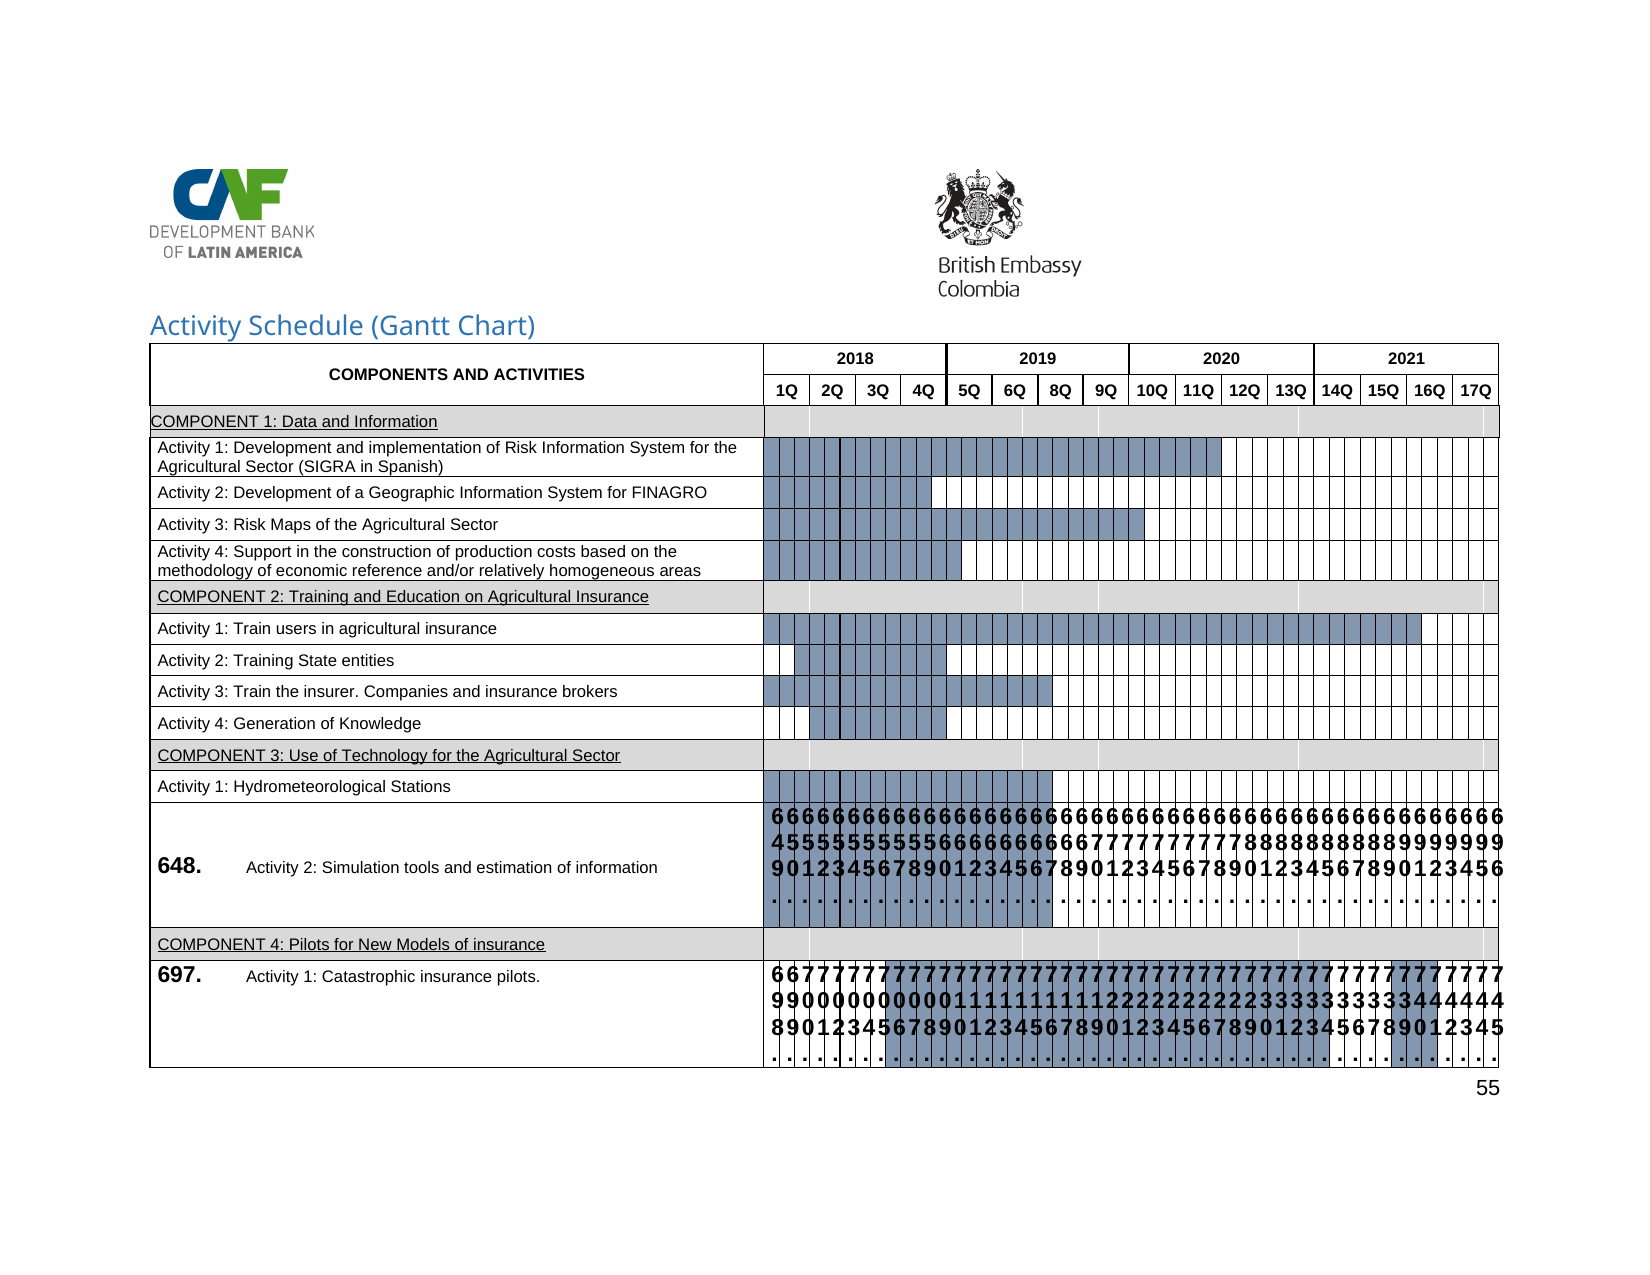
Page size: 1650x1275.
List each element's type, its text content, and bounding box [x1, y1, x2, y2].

table_cell [780, 803, 794, 927]
table_cell [916, 406, 931, 437]
table_cell [977, 771, 992, 802]
table_cell [1453, 477, 1468, 508]
table_cell [794, 581, 809, 613]
table_cell [1330, 803, 1344, 927]
table_cell [1453, 438, 1468, 476]
table_cell [1053, 614, 1068, 644]
table_cell [871, 541, 885, 580]
table_cell [901, 740, 916, 770]
table_cell [1484, 771, 1498, 802]
table_cell [1299, 614, 1313, 644]
table_cell [1053, 509, 1068, 540]
table_cell [977, 581, 992, 613]
table_cell [1099, 928, 1114, 960]
table_cell [1438, 477, 1452, 508]
table_cell [1068, 740, 1083, 770]
table_cell [1330, 541, 1344, 580]
table_cell [825, 676, 839, 706]
table_header 2020 [1130, 344, 1313, 374]
table_cell [841, 676, 855, 706]
table_cell [825, 541, 839, 580]
table_cell [1253, 707, 1267, 739]
table_cell [1253, 961, 1267, 1067]
table_cell [1222, 438, 1236, 476]
table_cell [1345, 438, 1360, 476]
table_header 2019 [948, 344, 1128, 374]
table_cell [1468, 406, 1483, 437]
table_cell [1253, 803, 1267, 927]
table_cell [1114, 771, 1128, 802]
table_cell [1083, 581, 1098, 613]
table_cell [917, 541, 931, 580]
table_cell [1191, 771, 1206, 802]
table_cell [1114, 541, 1128, 580]
table_cell [1268, 614, 1283, 644]
table_cell [841, 771, 855, 802]
table_cell [1299, 961, 1313, 1067]
table_cell [1191, 961, 1206, 1067]
table_cell [1069, 771, 1083, 802]
table_cell [1083, 928, 1098, 960]
table_cell 1Q [764, 375, 809, 405]
table_cell [917, 803, 931, 927]
table_cell [1438, 961, 1452, 1067]
table_cell [1268, 581, 1283, 613]
table_cell [992, 928, 1007, 960]
table_cell [1453, 676, 1468, 706]
table_cell [1314, 676, 1329, 706]
table_cell [1008, 676, 1022, 706]
table_cell Activity 3: Risk Maps of the Agricultural Sector [151, 509, 763, 540]
table_cell [870, 581, 886, 613]
table_cell [886, 707, 900, 739]
table_cell [1469, 614, 1483, 644]
table_cell [1023, 803, 1037, 927]
table_cell [1268, 477, 1283, 508]
table_cell [886, 803, 900, 927]
table_cell [764, 614, 779, 644]
table_cell [1268, 509, 1283, 540]
table_cell [1438, 771, 1452, 802]
table_cell [1284, 541, 1298, 580]
table_cell [1407, 707, 1421, 739]
table_cell [1376, 740, 1391, 770]
table_cell [1407, 541, 1421, 580]
table_cell [1084, 645, 1098, 675]
table_cell [1284, 509, 1298, 540]
table_cell [1191, 438, 1206, 476]
table_cell [1160, 803, 1175, 927]
table_cell [780, 676, 794, 706]
table_cell [901, 961, 916, 1067]
table_cell [840, 581, 855, 613]
table_cell Activity 2: Simulation tools and estimation of information [151, 803, 763, 927]
table_cell [962, 707, 976, 739]
table_cell [825, 477, 839, 508]
table_cell [1330, 509, 1344, 540]
table_cell [1392, 614, 1406, 644]
table_cell [947, 541, 961, 580]
table_cell [1283, 928, 1298, 960]
table_cell [1314, 928, 1329, 960]
table_cell [1094, 862, 1098, 874]
table_cell [1129, 645, 1144, 675]
table_cell [1376, 771, 1391, 802]
table_cell [1484, 406, 1499, 437]
table_cell [1207, 438, 1221, 476]
table_cell [1330, 645, 1344, 675]
table_cell [1484, 581, 1498, 613]
table_cell [840, 928, 855, 960]
table_cell [1453, 771, 1468, 802]
table_cell [1299, 676, 1313, 706]
table_cell [1407, 477, 1421, 508]
table_cell [977, 740, 992, 770]
table_cell [825, 740, 840, 770]
table_cell [993, 771, 1007, 802]
table_cell [1299, 541, 1313, 580]
table_cell [1284, 961, 1298, 1067]
table_cell [977, 961, 992, 1067]
table_cell [1053, 438, 1068, 476]
table_cell [1392, 676, 1406, 706]
table_cell [1422, 771, 1437, 802]
table_cell [1299, 509, 1313, 540]
table_cell [1068, 581, 1083, 613]
table_cell [932, 803, 946, 927]
table_cell [1406, 740, 1422, 770]
table_cell [825, 707, 839, 739]
table_cell [1299, 771, 1313, 802]
table_cell [825, 406, 840, 437]
table_cell [901, 406, 916, 437]
table_cell [1402, 862, 1406, 874]
table_cell [1191, 541, 1206, 580]
table_cell [1376, 961, 1391, 1067]
table_cell [1376, 645, 1391, 675]
table_cell [1114, 581, 1129, 613]
table_cell Activity 4: Support in the construction of production costs based on the methodology of economic reference and/or relatively homogeneous areas [151, 541, 763, 580]
table_cell [1145, 771, 1159, 802]
table_cell [1222, 803, 1236, 927]
table_cell [1191, 740, 1206, 770]
table_cell [795, 961, 809, 1067]
table_cell [856, 509, 870, 540]
table_cell [1176, 961, 1190, 1067]
table_cell [794, 406, 809, 437]
table_cell [1299, 803, 1313, 927]
table_cell [1053, 676, 1068, 706]
table_cell [1207, 477, 1221, 508]
table_cell [932, 509, 946, 540]
table_cell [1361, 707, 1375, 739]
table_cell [1284, 771, 1298, 802]
table_cell [795, 645, 809, 675]
table_cell [1099, 803, 1113, 927]
table_header COMPONENTS AND ACTIVITIES [151, 344, 763, 405]
table_cell [1283, 581, 1298, 613]
table_cell [795, 707, 809, 739]
table_cell Activity 1: Train users in agricultural insurance [151, 614, 763, 644]
table_cell [1237, 676, 1252, 706]
table_cell [1129, 771, 1144, 802]
table_cell [1053, 406, 1068, 437]
table_cell [1376, 477, 1391, 508]
table_cell [1361, 477, 1375, 508]
table_cell [1160, 477, 1175, 508]
table_cell [805, 1021, 809, 1033]
table_cell [1392, 771, 1406, 802]
table_cell [764, 771, 779, 802]
table_cell [1422, 740, 1437, 770]
table_cell [1392, 438, 1406, 476]
table_cell Activity 3: Train the insurer. Companies and insurance brokers [151, 676, 763, 706]
table_cell [1253, 645, 1267, 675]
table_cell [1144, 928, 1160, 960]
table_cell [1391, 928, 1406, 960]
table_cell [1129, 614, 1144, 644]
table_cell [856, 676, 870, 706]
table_cell [1469, 438, 1483, 476]
table_cell [1268, 438, 1283, 476]
table_cell [901, 614, 916, 644]
table_cell [932, 707, 946, 739]
table_cell [856, 438, 870, 476]
table_cell [1299, 645, 1313, 675]
table_cell [1376, 438, 1391, 476]
table_cell [1237, 614, 1252, 644]
table_cell [1145, 477, 1159, 508]
table_cell [993, 961, 1007, 1067]
table_cell [1176, 803, 1190, 927]
table_cell [1008, 509, 1022, 540]
table_cell [1422, 477, 1437, 508]
table_cell [1284, 438, 1298, 476]
table_cell [794, 928, 809, 960]
table_cell [1144, 581, 1160, 613]
table_cell [1023, 406, 1038, 437]
table_cell [1221, 406, 1237, 437]
table_cell [1422, 803, 1437, 927]
table_cell [841, 614, 855, 644]
table_cell [1345, 771, 1360, 802]
table_cell [825, 803, 839, 927]
table_cell [1160, 438, 1175, 476]
table_cell [1391, 740, 1406, 770]
table_cell [1469, 477, 1483, 508]
table_cell [1160, 614, 1175, 644]
table_cell [962, 803, 976, 927]
table_cell [1345, 614, 1360, 644]
table_cell Activity 1: Development and implementation of Risk Information System for the Agricultural Sector (SIGRA in Spanish) [151, 438, 763, 476]
table_cell [1484, 541, 1498, 580]
table_cell [825, 928, 840, 960]
table_cell [810, 477, 824, 508]
table_cell [1114, 707, 1128, 739]
table_cell [1008, 803, 1022, 927]
table_cell [1145, 961, 1159, 1067]
table_cell [932, 541, 946, 580]
table_cell [1392, 541, 1406, 580]
table_cell [946, 406, 962, 437]
table_cell [1114, 676, 1128, 706]
table_cell [1023, 771, 1037, 802]
table_cell [993, 676, 1007, 706]
table_cell [1007, 581, 1022, 613]
table_cell [1438, 645, 1452, 675]
table_cell [1268, 740, 1283, 770]
table_cell [917, 771, 931, 802]
table_cell [1023, 614, 1037, 644]
table_cell [1114, 928, 1129, 960]
table_cell [1437, 581, 1453, 613]
table_cell [962, 406, 977, 437]
table_cell [1345, 676, 1360, 706]
table_cell [1222, 645, 1236, 675]
table_cell [1252, 581, 1268, 613]
table_cell [1422, 614, 1437, 644]
table_cell [1253, 477, 1267, 508]
table_cell [1407, 961, 1421, 1067]
table_cell [810, 438, 824, 476]
table_cell [1160, 928, 1175, 960]
table_cell [1023, 541, 1037, 580]
table_cell [810, 581, 825, 613]
table_cell [1237, 707, 1252, 739]
table_cell [1083, 740, 1098, 770]
table_cell [1299, 406, 1314, 437]
table_cell [1253, 541, 1267, 580]
table_cell [825, 771, 839, 802]
table_cell [856, 707, 870, 739]
table_cell [992, 581, 1007, 613]
table_cell [1145, 509, 1159, 540]
table_cell [1469, 707, 1483, 739]
table_cell [1252, 740, 1268, 770]
table_cell [764, 961, 779, 1067]
table_cell [1038, 581, 1053, 613]
table_cell [1222, 676, 1236, 706]
table_cell [1023, 707, 1037, 739]
table_cell [1299, 477, 1313, 508]
table_cell 6Q [993, 375, 1037, 405]
table_cell [977, 477, 992, 508]
table_cell [1314, 803, 1329, 927]
table_cell [1422, 541, 1437, 580]
table_cell [977, 645, 992, 675]
table_cell [1361, 541, 1375, 580]
table_cell [1160, 581, 1175, 613]
table_cell [1438, 614, 1452, 644]
table_cell [901, 581, 916, 613]
table_cell [841, 438, 855, 476]
table_cell [1284, 676, 1298, 706]
table_cell [1038, 707, 1052, 739]
table_cell [810, 803, 824, 927]
table_cell [871, 509, 885, 540]
table_cell [993, 803, 1007, 927]
table_cell [1038, 771, 1052, 802]
table_cell [886, 477, 900, 508]
table_cell [1114, 406, 1129, 437]
table_cell [1376, 707, 1391, 739]
table_cell [1145, 645, 1159, 675]
table_cell [1129, 803, 1144, 927]
table_cell [1114, 438, 1128, 476]
table_cell [1422, 406, 1437, 437]
table_cell [917, 961, 931, 1067]
table_cell 10Q [1129, 375, 1175, 405]
table_cell [1008, 961, 1022, 1067]
table_cell [1191, 645, 1206, 675]
table_cell [1206, 406, 1221, 437]
table_cell [1160, 707, 1175, 739]
table_cell [931, 406, 946, 437]
table_cell [1284, 614, 1298, 644]
table_cell [1160, 541, 1175, 580]
table_cell [871, 961, 885, 1067]
table_cell [917, 509, 931, 540]
table_cell [1099, 438, 1113, 476]
table_cell [901, 541, 916, 580]
table_cell [1053, 707, 1068, 739]
table_cell [977, 438, 992, 476]
table_cell [1175, 406, 1191, 437]
table_cell [871, 477, 885, 508]
table_cell [1422, 961, 1437, 1067]
table_cell [1406, 406, 1422, 437]
table_cell [810, 961, 824, 1067]
table_cell [886, 928, 901, 960]
table_cell [962, 961, 976, 1067]
table_cell [1376, 581, 1391, 613]
table_cell [1345, 477, 1360, 508]
table_cell Activity 2: Development of a Geographic Information System for FINAGRO [151, 477, 763, 508]
table_cell [1068, 928, 1083, 960]
table_cell [1038, 477, 1052, 508]
table_cell [916, 581, 931, 613]
table_cell [1038, 740, 1053, 770]
table_cell [856, 803, 870, 927]
table_cell [1237, 477, 1252, 508]
table_cell [1160, 961, 1175, 1067]
table_cell [1160, 740, 1175, 770]
table_cell [932, 676, 946, 706]
table_cell [932, 645, 946, 675]
table_cell [1222, 707, 1236, 739]
table_cell [855, 581, 870, 613]
table_cell [1484, 961, 1498, 1067]
table_cell [780, 477, 794, 508]
table_cell [1160, 645, 1175, 675]
table_cell [1437, 928, 1453, 960]
table_cell [912, 994, 916, 1006]
table_cell [931, 928, 946, 960]
table_cell [1114, 803, 1128, 927]
table_cell [1376, 541, 1391, 580]
table_cell COMPONENT 3: Use of Technology for the Agricultural Sector [151, 740, 763, 770]
table_cell [1008, 707, 1022, 739]
table_cell [1237, 541, 1252, 580]
table_cell [1284, 707, 1298, 739]
table_cell [1145, 541, 1159, 580]
table_cell [1283, 740, 1298, 770]
table_cell [1176, 707, 1190, 739]
table_cell [1084, 477, 1098, 508]
table_cell [780, 771, 794, 802]
table_cell [1438, 803, 1452, 927]
table_cell [856, 541, 870, 580]
table_cell [1237, 803, 1252, 927]
table_cell [1099, 771, 1113, 802]
table_cell [886, 771, 900, 802]
table_cell [1129, 541, 1144, 580]
table_cell [977, 803, 992, 927]
table_cell [962, 676, 976, 706]
table_cell [1484, 676, 1498, 706]
table_cell [1237, 438, 1252, 476]
table_cell [1253, 509, 1267, 540]
table_cell [947, 614, 961, 644]
table_cell [1330, 438, 1344, 476]
table_header 2021 [1315, 344, 1498, 374]
table_cell [1422, 707, 1437, 739]
table_cell [1392, 707, 1406, 739]
table_cell [1453, 614, 1468, 644]
table_cell [1038, 509, 1052, 540]
table_cell [856, 614, 870, 644]
table_cell [1407, 614, 1421, 644]
table_cell [841, 541, 855, 580]
table_cell [917, 477, 931, 508]
table_cell [1206, 928, 1221, 960]
table_cell [1038, 803, 1052, 927]
table_cell [1268, 541, 1283, 580]
table_cell [932, 771, 946, 802]
table_cell [1361, 803, 1375, 927]
table_cell [886, 676, 900, 706]
table_cell [1330, 614, 1344, 644]
table_cell [1484, 928, 1498, 960]
table_cell [1191, 406, 1206, 437]
table_cell [810, 406, 825, 437]
table_cell [1417, 1021, 1421, 1033]
table_cell [931, 581, 946, 613]
table_cell [795, 771, 809, 802]
table_cell [1023, 509, 1037, 540]
table_cell [1314, 581, 1329, 613]
table_cell [916, 928, 931, 960]
table_cell [1237, 581, 1252, 613]
table_cell [1438, 676, 1452, 706]
table_cell [764, 645, 779, 675]
table_cell [977, 707, 992, 739]
table_cell [1023, 961, 1037, 1067]
table_cell [917, 614, 931, 644]
table_cell 15Q [1361, 375, 1406, 405]
table_cell [779, 406, 794, 437]
table_cell [1345, 541, 1360, 580]
table_cell [1484, 707, 1498, 739]
table_cell [851, 994, 855, 1006]
table_cell [901, 438, 916, 476]
table_cell [1023, 740, 1038, 770]
table_cell [1329, 406, 1345, 437]
table_cell [1084, 438, 1098, 476]
table_cell [1053, 645, 1068, 675]
table_cell [947, 645, 961, 675]
table_cell [764, 581, 779, 613]
table_cell [1053, 803, 1068, 927]
table_cell [886, 614, 900, 644]
table_cell [1053, 477, 1068, 508]
table_cell [1252, 928, 1268, 960]
table_cell [1207, 707, 1221, 739]
table_cell [1314, 438, 1329, 476]
table_cell [993, 477, 1007, 508]
table_cell [901, 771, 916, 802]
table_cell [1407, 803, 1421, 927]
table_cell [1222, 961, 1236, 1067]
table_cell [1114, 614, 1128, 644]
table_cell [1284, 477, 1298, 508]
table_cell [1145, 803, 1159, 927]
table_cell [780, 541, 794, 580]
table_cell [795, 541, 809, 580]
table_cell [1176, 509, 1190, 540]
table_cell [1345, 645, 1360, 675]
table_cell [992, 740, 1007, 770]
table_cell [962, 771, 976, 802]
table_cell [1084, 961, 1098, 1067]
table_cell [977, 614, 992, 644]
table_cell [1207, 614, 1221, 644]
table_cell [1422, 438, 1437, 476]
table_cell [1469, 645, 1483, 675]
table_cell [1053, 771, 1068, 802]
table_cell [1038, 676, 1052, 706]
table_cell [810, 676, 824, 706]
table_cell [942, 862, 946, 874]
table_cell [1314, 541, 1329, 580]
table_cell [1360, 581, 1376, 613]
table_cell [947, 438, 961, 476]
table_cell [1314, 614, 1329, 644]
table_cell [1468, 740, 1483, 770]
table_cell [1361, 509, 1375, 540]
table_cell [1469, 676, 1483, 706]
table_cell [947, 771, 961, 802]
table_cell [1284, 645, 1298, 675]
table_cell [1129, 581, 1144, 613]
table_cell [1361, 614, 1375, 644]
table_cell [1176, 771, 1190, 802]
table_cell Activity 4: Generation of Knowledge [151, 707, 763, 739]
table_cell [947, 803, 961, 927]
table_cell [932, 477, 946, 508]
table_cell [1099, 740, 1114, 770]
table_cell [1345, 581, 1360, 613]
table_cell [764, 477, 779, 508]
table_cell [1023, 581, 1038, 613]
table_cell [825, 438, 839, 476]
table_cell [871, 707, 885, 739]
table_cell [1191, 928, 1206, 960]
table_cell [993, 541, 1007, 580]
table_cell [856, 645, 870, 675]
table_cell [1099, 645, 1113, 675]
table_cell [886, 581, 901, 613]
table_cell [962, 438, 976, 476]
table_cell [1360, 406, 1376, 437]
table_cell [932, 961, 946, 1067]
table_cell [1099, 676, 1113, 706]
table_cell [901, 509, 916, 540]
table_cell [764, 740, 779, 770]
table_cell [795, 477, 809, 508]
table_cell [1299, 928, 1314, 960]
table_cell [1144, 406, 1160, 437]
table_cell [1253, 771, 1267, 802]
table_cell [1099, 581, 1114, 613]
table_cell [993, 645, 1007, 675]
table_cell [1453, 928, 1468, 960]
table_cell 8Q [1039, 375, 1082, 405]
table_cell [993, 438, 1007, 476]
table_cell [841, 803, 855, 927]
table_cell [962, 928, 977, 960]
table_cell [901, 477, 916, 508]
table_cell [1361, 438, 1375, 476]
table_cell [917, 707, 931, 739]
table_cell [780, 707, 794, 739]
table_cell [947, 477, 961, 508]
table_cell [1314, 740, 1329, 770]
table_cell [871, 645, 885, 675]
table_cell [1438, 509, 1452, 540]
table_cell [1206, 740, 1221, 770]
table_cell [1237, 771, 1252, 802]
table_cell [1099, 961, 1113, 1067]
table_cell [1329, 928, 1345, 960]
table_cell [1129, 406, 1144, 437]
table_cell [1221, 740, 1237, 770]
table_cell [1345, 961, 1360, 1067]
table_cell [1084, 509, 1098, 540]
table_cell [1008, 771, 1022, 802]
table_cell [1237, 961, 1252, 1067]
table_cell [764, 676, 779, 706]
table_cell [871, 676, 885, 706]
table_cell [1453, 541, 1468, 580]
table_cell [1330, 676, 1344, 706]
table_cell [1191, 676, 1206, 706]
table_cell [977, 509, 992, 540]
table_cell [810, 740, 825, 770]
table_cell 5Q [948, 375, 991, 405]
table_cell [1376, 928, 1391, 960]
table_cell [917, 676, 931, 706]
table_cell [1453, 707, 1468, 739]
table_cell [1114, 477, 1128, 508]
table_cell [825, 614, 839, 644]
table_cell [1314, 645, 1329, 675]
table_cell [1008, 645, 1022, 675]
table_cell [1084, 541, 1098, 580]
table_cell [810, 541, 824, 580]
table_cell [1069, 961, 1083, 1067]
table_cell [1083, 406, 1098, 437]
table_cell [977, 928, 992, 960]
table_cell [1392, 803, 1406, 927]
table_cell [1069, 707, 1083, 739]
table_cell [1145, 438, 1159, 476]
table_cell [1252, 406, 1268, 437]
table_cell [1206, 581, 1221, 613]
table_cell [795, 614, 809, 644]
table_cell [856, 961, 870, 1067]
table_cell [1392, 509, 1406, 540]
table_cell [1069, 509, 1083, 540]
table_cell [840, 740, 855, 770]
table_cell [1007, 928, 1022, 960]
table_cell [841, 961, 855, 1067]
table_cell [764, 928, 779, 960]
table_cell [1191, 707, 1206, 739]
table_cell 9Q [1084, 375, 1128, 405]
table_cell [779, 928, 794, 960]
table_cell [1038, 438, 1052, 476]
table_cell [764, 707, 779, 739]
table_cell [886, 509, 900, 540]
table_cell [1069, 645, 1083, 675]
table_cell [901, 676, 916, 706]
table_cell COMPONENT 4: Pilots for New Models of insurance [151, 928, 763, 960]
table_cell [962, 541, 976, 580]
table_cell COMPONENT 2: Training and Education on Agricultural Insurance [151, 581, 763, 613]
table_cell [927, 994, 931, 1006]
table_cell [1129, 740, 1144, 770]
table_cell [1160, 406, 1175, 437]
table_cell [1283, 406, 1298, 437]
table_cell [1007, 406, 1022, 437]
table_cell [780, 961, 794, 1067]
table_cell [992, 406, 1007, 437]
table_cell [1468, 581, 1483, 613]
table_cell [1484, 740, 1498, 770]
table_cell [1084, 676, 1098, 706]
table_cell [795, 676, 809, 706]
table_cell [977, 406, 992, 437]
table_cell [1053, 740, 1068, 770]
table_cell [1484, 438, 1498, 476]
table_cell [1360, 928, 1376, 960]
table_cell [1407, 771, 1421, 802]
table_cell [870, 928, 886, 960]
table_cell [841, 707, 855, 739]
table_cell [1038, 928, 1053, 960]
table_cell [1237, 740, 1252, 770]
table_cell [1345, 803, 1360, 927]
table_cell [886, 740, 901, 770]
table_cell [901, 645, 916, 675]
table_cell [1469, 541, 1483, 580]
table_cell [856, 477, 870, 508]
table_cell [1084, 803, 1098, 927]
table_cell [1129, 477, 1144, 508]
table_cell [1253, 614, 1267, 644]
table_cell [1145, 676, 1159, 706]
table_cell [794, 740, 809, 770]
table_cell [1069, 803, 1083, 927]
table_cell [795, 803, 809, 927]
table_cell [1114, 645, 1128, 675]
table_cell [1407, 645, 1421, 675]
table_cell 14Q [1315, 375, 1360, 405]
table_cell [1129, 438, 1144, 476]
table_cell [947, 676, 961, 706]
table_cell [1176, 676, 1190, 706]
table_cell [1361, 961, 1375, 1067]
table_cell [1314, 509, 1329, 540]
table_cell [825, 581, 840, 613]
table_cell [1222, 541, 1236, 580]
table_cell [1038, 645, 1052, 675]
table_cell [1176, 541, 1190, 580]
table_cell [1175, 740, 1191, 770]
table_cell [1053, 961, 1068, 1067]
table_cell [1407, 509, 1421, 540]
table_cell [1160, 771, 1175, 802]
table_cell [1268, 803, 1283, 927]
table_cell [1345, 707, 1360, 739]
table_cell 11Q [1176, 375, 1221, 405]
table_cell [1469, 771, 1483, 802]
table_cell [1023, 676, 1037, 706]
table_cell [1069, 614, 1083, 644]
table_cell [795, 438, 809, 476]
table_cell Activity 1: Hydrometeorological Stations [151, 771, 763, 802]
table_cell [1175, 928, 1191, 960]
table_cell [1361, 645, 1375, 675]
table_cell [1484, 803, 1498, 927]
table_cell [810, 509, 824, 540]
table_cell COMPONENT 1: Data and Information [151, 406, 764, 437]
table_cell [1145, 707, 1159, 739]
table_cell [1376, 406, 1391, 437]
table_cell [1345, 928, 1360, 960]
table_cell [840, 406, 855, 437]
table_cell [1391, 581, 1406, 613]
table_cell [1038, 541, 1052, 580]
table_cell [1453, 803, 1468, 927]
table_cell [1376, 676, 1391, 706]
table_cell [1221, 581, 1237, 613]
table_cell [1237, 509, 1252, 540]
table_cell 12Q [1222, 375, 1267, 405]
table_cell [1360, 740, 1376, 770]
table_cell [1160, 676, 1175, 706]
table_cell [1453, 406, 1468, 437]
table_cell [841, 645, 855, 675]
table_cell [1222, 771, 1236, 802]
table_cell [901, 803, 916, 927]
table_header 2018 [764, 344, 945, 374]
table_cell [962, 509, 976, 540]
table_cell [1406, 581, 1422, 613]
table_cell [790, 862, 794, 874]
table_cell [1099, 541, 1113, 580]
table_cell [825, 509, 839, 540]
table_cell [1438, 707, 1452, 739]
table_cell [1484, 645, 1498, 675]
table_cell [1330, 477, 1344, 508]
table_cell [1268, 771, 1283, 802]
table_cell [1114, 740, 1129, 770]
table_cell [1114, 509, 1128, 540]
table_cell [1191, 477, 1206, 508]
table_cell [841, 477, 855, 508]
table_cell [1053, 928, 1068, 960]
table_cell [931, 740, 946, 770]
table_cell [1008, 438, 1022, 476]
table_cell [1023, 438, 1037, 476]
table_cell [1268, 928, 1283, 960]
table_cell [870, 740, 886, 770]
table_cell [1422, 581, 1437, 613]
table_cell [901, 707, 916, 739]
table_cell [1453, 961, 1468, 1067]
table_cell [1314, 477, 1329, 508]
table_cell [1144, 740, 1160, 770]
table_cell [841, 509, 855, 540]
table_cell [1422, 676, 1437, 706]
table_cell [962, 645, 976, 675]
table_cell [1299, 438, 1313, 476]
table_cell [1438, 438, 1452, 476]
table_cell [962, 581, 977, 613]
table_cell [1453, 509, 1468, 540]
table_cell [886, 438, 900, 476]
table_cell [765, 406, 779, 437]
table_cell [1345, 509, 1360, 540]
table_cell [1176, 645, 1190, 675]
table_cell [977, 676, 992, 706]
table_cell [946, 581, 962, 613]
table_cell [886, 541, 900, 580]
table_cell [993, 509, 1007, 540]
table_cell [1129, 676, 1144, 706]
table_cell [942, 994, 946, 1006]
table_cell [1114, 961, 1128, 1067]
table_cell [1237, 928, 1252, 960]
table_cell [1023, 928, 1038, 960]
table_cell [1099, 477, 1113, 508]
table_cell [1407, 676, 1421, 706]
table_cell [871, 771, 885, 802]
table_cell [1221, 928, 1237, 960]
table_cell [1437, 740, 1453, 770]
table_cell [1207, 645, 1221, 675]
table_cell [1023, 477, 1037, 508]
table_cell [1038, 614, 1052, 644]
table_cell [1330, 961, 1344, 1067]
table_cell [1469, 509, 1483, 540]
table_cell [1438, 541, 1452, 580]
table_cell [1345, 740, 1360, 770]
table_cell [810, 771, 824, 802]
table_cell [1129, 928, 1144, 960]
table_cell 13Q [1268, 375, 1313, 405]
table_cell [1207, 961, 1221, 1067]
table_cell [780, 509, 794, 540]
table_cell [1484, 614, 1498, 644]
table_cell [1237, 645, 1252, 675]
table_cell [1376, 509, 1391, 540]
table_cell [871, 438, 885, 476]
table_cell [1329, 740, 1345, 770]
table_cell [946, 740, 962, 770]
table_cell [957, 1021, 961, 1033]
table_cell [1068, 406, 1083, 437]
table_cell [805, 994, 809, 1006]
table_cell [810, 707, 824, 739]
table_cell [1284, 803, 1298, 927]
table_cell Activity 2: Training State entities [151, 645, 763, 675]
table_cell [947, 961, 961, 1067]
table_cell [901, 928, 916, 960]
table_cell [1392, 477, 1406, 508]
table_cell [1069, 541, 1083, 580]
table_cell 2Q [810, 375, 855, 405]
subtitle Activity Schedule (Gantt Chart) [150, 306, 1500, 343]
table_cell [1345, 406, 1360, 437]
table_cell [795, 509, 809, 540]
table_cell [1484, 477, 1498, 508]
table_cell [1191, 803, 1206, 927]
table_cell [1038, 406, 1053, 437]
table_cell [1468, 928, 1483, 960]
table_cell [881, 994, 885, 1006]
table_cell [1191, 581, 1206, 613]
table_cell [1361, 676, 1375, 706]
table_cell [886, 645, 900, 675]
table_cell [1268, 406, 1283, 437]
table_cell [1392, 645, 1406, 675]
table_cell [1391, 406, 1406, 437]
table_cell [855, 740, 870, 770]
table_cell [1007, 740, 1022, 770]
table_cell [1008, 541, 1022, 580]
table_cell [1191, 509, 1206, 540]
table_cell [1222, 477, 1236, 508]
table_cell [1175, 581, 1191, 613]
table_cell [1253, 438, 1267, 476]
table_cell [1314, 707, 1329, 739]
table_cell [1314, 961, 1329, 1067]
table_cell [764, 438, 779, 476]
table_cell [1484, 509, 1498, 540]
table_cell [1469, 803, 1483, 927]
table_cell [1145, 614, 1159, 644]
table_cell [886, 961, 900, 1067]
table_cell [764, 803, 779, 927]
table_cell [1407, 438, 1421, 476]
table_cell [1207, 676, 1221, 706]
table_cell Activity 1: Catastrophic insurance pilots. [151, 961, 763, 1067]
table_cell [1268, 961, 1283, 1067]
table_cell [1376, 803, 1391, 927]
table_cell [1422, 509, 1437, 540]
table_cell [1176, 614, 1190, 644]
table_cell [855, 928, 870, 960]
table_cell [1299, 740, 1314, 770]
table_cell [870, 406, 886, 437]
table_cell [1084, 614, 1098, 644]
table_cell [1422, 928, 1437, 960]
table_cell [1084, 771, 1098, 802]
table_cell [947, 509, 961, 540]
table_cell [932, 438, 946, 476]
table_cell [871, 803, 885, 927]
table_cell [825, 961, 839, 1067]
table_cell [780, 645, 794, 675]
table_cell 17Q [1453, 375, 1498, 405]
table_cell [1406, 928, 1422, 960]
table_cell [871, 614, 885, 644]
table_cell [1099, 406, 1114, 437]
table_cell [932, 614, 946, 644]
table_cell 3Q [856, 375, 900, 405]
table_cell [1330, 771, 1344, 802]
table_cell [886, 406, 901, 437]
table_cell [1422, 645, 1437, 675]
table_cell [855, 406, 870, 437]
table_cell [1314, 771, 1329, 802]
table_cell [1237, 406, 1252, 437]
table_cell [947, 707, 961, 739]
table_cell [1129, 961, 1144, 1067]
table_cell [779, 740, 794, 770]
table_cell [917, 438, 931, 476]
table_cell [977, 541, 992, 580]
table_cell [946, 928, 962, 960]
table_cell [962, 477, 976, 508]
table_cell 16Q [1407, 375, 1452, 405]
table_cell [1023, 645, 1037, 675]
table_cell [1129, 707, 1144, 739]
table_cell [810, 645, 824, 675]
table_cell [1038, 961, 1052, 1067]
table_cell [1207, 771, 1221, 802]
table_cell [1330, 707, 1344, 739]
table_cell [993, 707, 1007, 739]
table_cell [856, 771, 870, 802]
table_cell [1191, 614, 1206, 644]
table_cell [1207, 803, 1221, 927]
table_cell [1176, 438, 1190, 476]
table_cell [1084, 707, 1098, 739]
table_cell [1376, 614, 1391, 644]
table_cell [1469, 961, 1483, 1067]
table_cell [1099, 614, 1113, 644]
table_cell [1268, 645, 1283, 675]
table_cell [1207, 509, 1221, 540]
table_cell [962, 614, 976, 644]
table_cell [1453, 581, 1468, 613]
table_cell [916, 740, 931, 770]
table_cell [1207, 541, 1221, 580]
table_cell [962, 740, 977, 770]
table_cell [917, 645, 931, 675]
table_cell [993, 614, 1007, 644]
table_cell [1160, 509, 1175, 540]
table_cell [1008, 477, 1022, 508]
table_cell [1392, 961, 1406, 1067]
table_cell [1099, 707, 1113, 739]
table_cell [1222, 509, 1236, 540]
table_cell [1008, 614, 1022, 644]
table_cell [779, 581, 794, 613]
table_cell [1361, 771, 1375, 802]
table_cell [1248, 862, 1252, 874]
table_cell [1069, 438, 1083, 476]
table_cell [1268, 676, 1283, 706]
table_cell [1176, 477, 1190, 508]
table_cell [1268, 707, 1283, 739]
table_cell [1053, 581, 1068, 613]
table_cell [1453, 740, 1468, 770]
table_cell 4Q [901, 375, 945, 405]
table_cell [810, 614, 824, 644]
table_cell [1069, 477, 1083, 508]
table_cell [1299, 581, 1314, 613]
table_cell [1222, 614, 1236, 644]
table_cell [780, 438, 794, 476]
table_cell [1129, 509, 1144, 540]
table_cell [764, 509, 779, 540]
table_cell [1099, 509, 1113, 540]
table_cell [780, 614, 794, 644]
table_cell [1069, 676, 1083, 706]
table_cell [825, 645, 839, 675]
table_cell [1253, 676, 1267, 706]
table_cell [1453, 645, 1468, 675]
table_cell [1437, 406, 1453, 437]
table_cell [1263, 1021, 1267, 1033]
table_cell [866, 994, 870, 1006]
table_cell [1299, 707, 1313, 739]
table_cell [810, 928, 825, 960]
table_cell [1053, 541, 1068, 580]
table_cell [764, 541, 779, 580]
table_cell [1329, 581, 1345, 613]
table_cell [1314, 406, 1329, 437]
